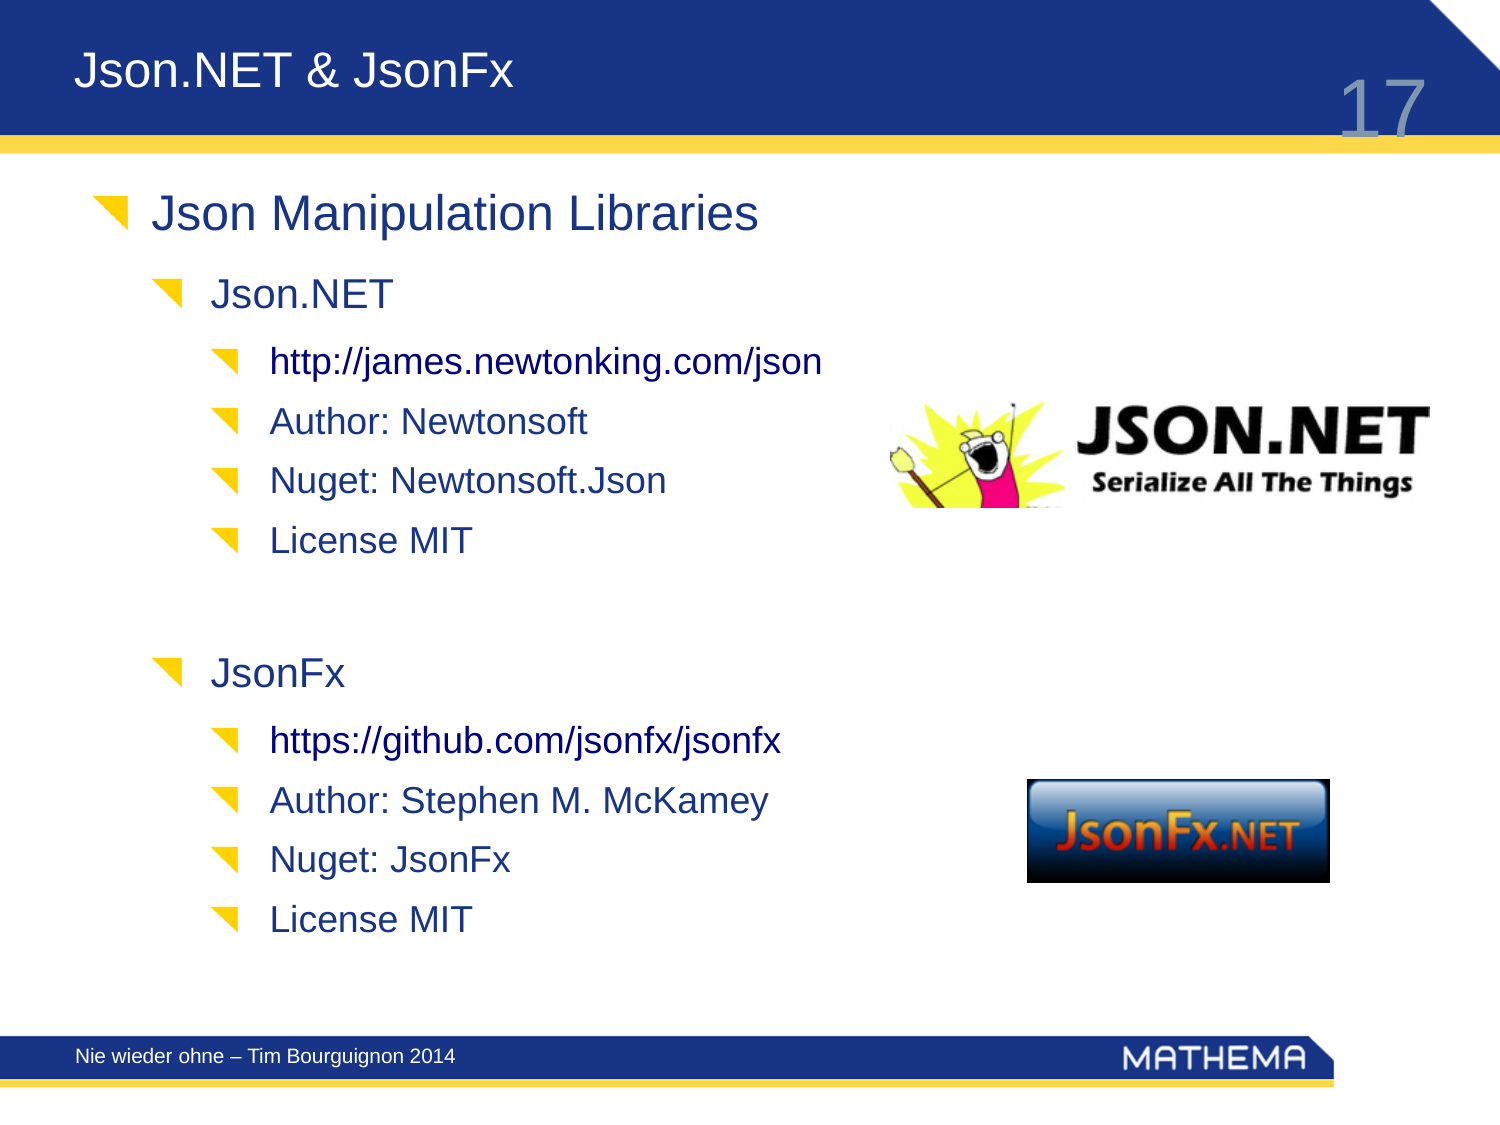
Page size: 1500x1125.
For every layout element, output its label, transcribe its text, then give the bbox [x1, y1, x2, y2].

title Json.NET & JsonFx [73, 40, 1276, 100]
list Json Manipulation Libraries Json.NET http://james.newtonking.com/json Author: Newtonsoft Nuget: Newtonsoft.Json License MIT JsonFx https://github.com/jsonfx/jsonfx Author: Stephen M. McKamey Nuget: JsonFx License MIT [92, 185, 843, 950]
picture [0, 0, 1500, 1125]
